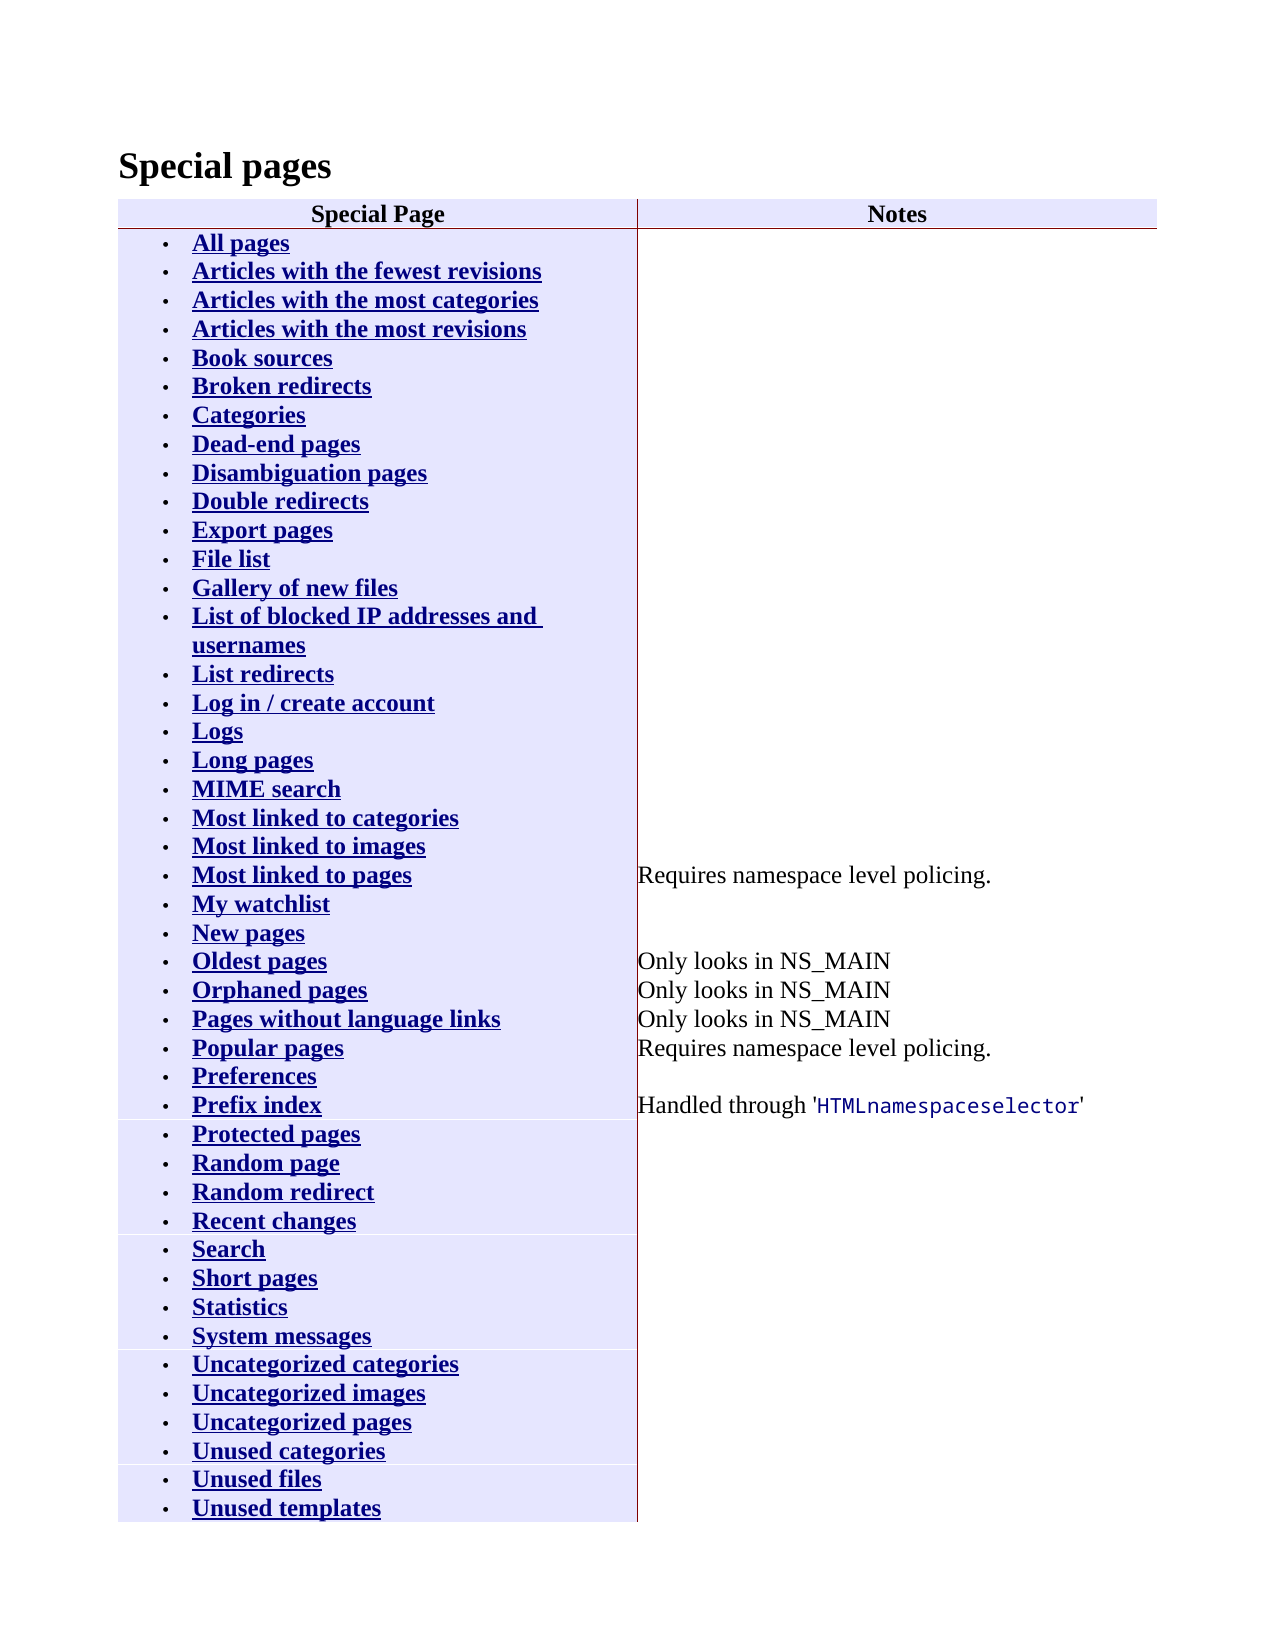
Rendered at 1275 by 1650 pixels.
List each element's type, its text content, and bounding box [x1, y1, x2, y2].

table_cell Dead-end pages [118, 429, 637, 458]
table_cell Requires namespace level policing. [638, 860, 1157, 889]
table_cell Statistics [118, 1292, 637, 1321]
table_cell [638, 343, 1157, 371]
table_cell Search [118, 1235, 637, 1263]
table_cell Oldest pages [118, 946, 637, 975]
table_cell [638, 314, 1157, 343]
table_cell Uncategorized images [118, 1378, 637, 1407]
table_cell [638, 400, 1157, 429]
table_cell New pages [118, 918, 637, 946]
table_cell Requires namespace level policing. [638, 1033, 1157, 1061]
table_cell Random page [118, 1148, 637, 1177]
table_cell [638, 1321, 1157, 1349]
table_cell [638, 1292, 1157, 1321]
table_cell [638, 601, 1157, 659]
table_cell List redirects [118, 659, 637, 688]
table_cell [638, 1148, 1157, 1177]
table_cell [638, 1061, 1157, 1090]
table_cell [638, 429, 1157, 458]
table_cell [638, 659, 1157, 688]
table_cell Short pages [118, 1263, 637, 1292]
table_cell Double redirects [118, 486, 637, 515]
table_cell [638, 1378, 1157, 1407]
subtitle Special pages [118, 143, 1157, 186]
table_cell [638, 889, 1157, 918]
table_cell Long pages [118, 745, 637, 774]
table_cell [638, 1493, 1157, 1522]
table_cell [638, 486, 1157, 515]
table_cell List of blocked IP addresses and usernames [118, 601, 637, 659]
table_cell Most linked to images [118, 831, 637, 860]
table_cell Uncategorized categories [118, 1350, 637, 1378]
table_cell [638, 831, 1157, 860]
table_cell [638, 371, 1157, 400]
table_cell Preferences [118, 1061, 637, 1090]
table_cell Only looks in NS_MAIN [638, 975, 1157, 1004]
table_cell Book sources [118, 343, 637, 371]
table_cell Most linked to categories [118, 803, 637, 831]
table_cell Broken redirects [118, 371, 637, 400]
table_cell Logs [118, 716, 637, 745]
table_cell [638, 1120, 1157, 1148]
table_cell All pages [118, 229, 637, 256]
table_cell File list [118, 544, 637, 573]
table_cell [638, 803, 1157, 831]
table_cell [638, 1263, 1157, 1292]
table_cell [638, 918, 1157, 946]
table_cell [638, 515, 1157, 544]
table_cell Handled through 'HTMLnamespaceselector' [638, 1090, 1157, 1119]
table_cell [638, 1350, 1157, 1378]
table_cell [638, 285, 1157, 314]
table_cell [638, 1206, 1157, 1234]
table_cell Prefix index [118, 1090, 637, 1119]
table_cell Export pages [118, 515, 637, 544]
table_cell Recent changes [118, 1206, 637, 1234]
table_cell Unused templates [118, 1493, 637, 1522]
table_cell System messages [118, 1321, 637, 1349]
table_cell Articles with the fewest revisions [118, 256, 637, 285]
table_cell [638, 1465, 1157, 1493]
table_cell [638, 745, 1157, 774]
table_cell [638, 1407, 1157, 1436]
table_cell [638, 1177, 1157, 1206]
table_cell Log in / create account [118, 688, 637, 716]
table_cell Disambiguation pages [118, 458, 637, 486]
table_cell Protected pages [118, 1120, 637, 1148]
table_cell Articles with the most categories [118, 285, 637, 314]
table_cell MIME search [118, 774, 637, 803]
table_cell [638, 458, 1157, 486]
table_cell [638, 716, 1157, 745]
table_cell Orphaned pages [118, 975, 637, 1004]
table_cell Unused files [118, 1465, 637, 1493]
table_cell Categories [118, 400, 637, 429]
table_cell Only looks in NS_MAIN [638, 1004, 1157, 1033]
table_cell [638, 1235, 1157, 1263]
table_cell [638, 573, 1157, 601]
table_cell Uncategorized pages [118, 1407, 637, 1436]
table_cell Random redirect [118, 1177, 637, 1206]
table_cell [638, 1436, 1157, 1464]
table_cell Popular pages [118, 1033, 637, 1061]
table_header Special Page [118, 199, 637, 227]
table_cell [638, 544, 1157, 573]
table_cell Pages without language links [118, 1004, 637, 1033]
table_cell Only looks in NS_MAIN [638, 946, 1157, 975]
table_cell [638, 229, 1157, 256]
table_cell My watchlist [118, 889, 637, 918]
table_header Notes [638, 199, 1157, 227]
table_cell Articles with the most revisions [118, 314, 637, 343]
table_cell Most linked to pages [118, 860, 637, 889]
table_cell [638, 774, 1157, 803]
table_cell Gallery of new files [118, 573, 637, 601]
table_cell [638, 688, 1157, 716]
table_cell [638, 256, 1157, 285]
table_cell Unused categories [118, 1436, 637, 1464]
